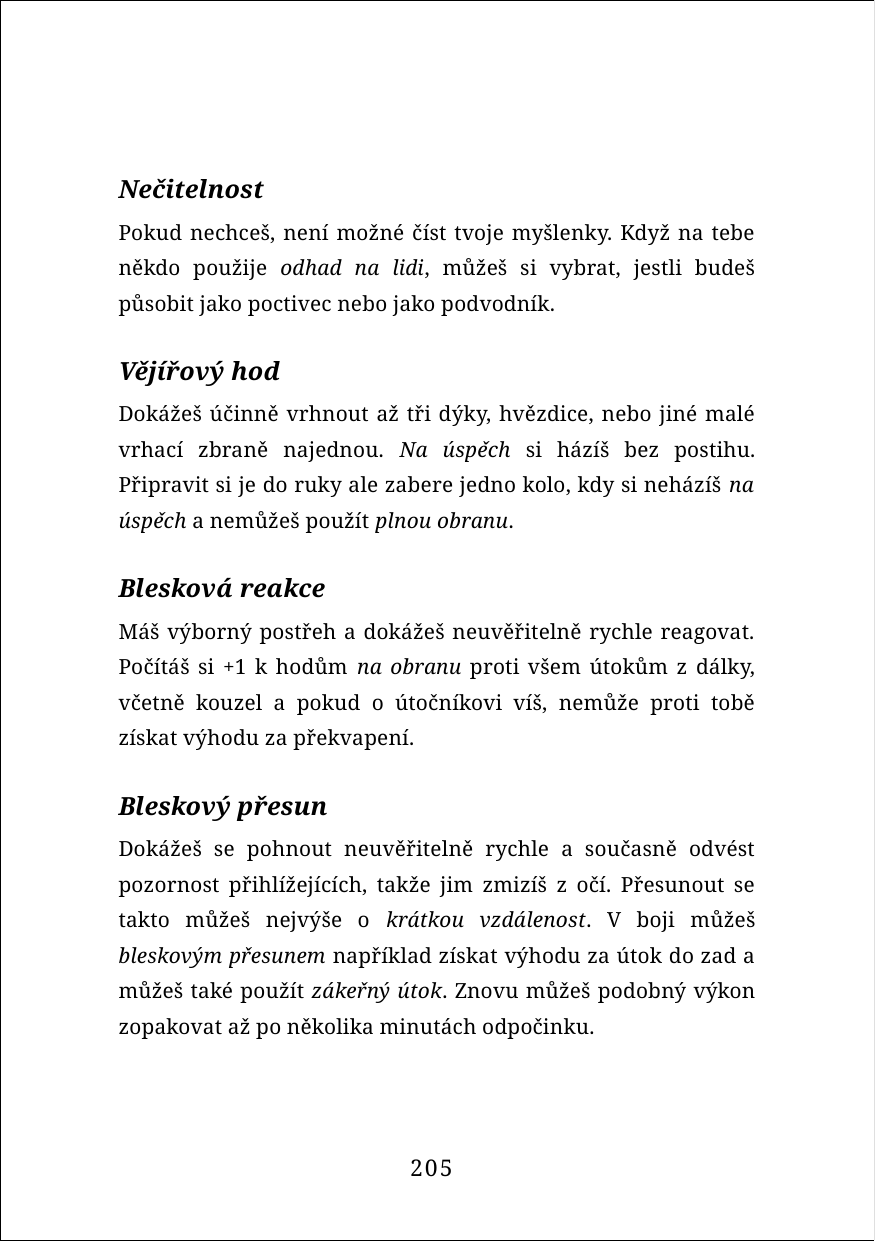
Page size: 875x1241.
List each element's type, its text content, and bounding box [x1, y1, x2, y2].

text Dokážeš účinně vrhnout až tři dýky, hvězdice, nebo jiné malé vrhací zbraně najednou. Na úspěch si házíš bez postihu. Připravit si je do ruky ale zabere jedno kolo, kdy si neházíš na úspěch a nemůžeš použít plnou obranu. [118, 399, 756, 534]
subtitle Nečitelnost [118, 172, 756, 206]
text Dokážeš se pohnout neuvěřitelně rychle a současně odvést pozornost přihlížejících, takže jim zmizíš z očí. Přesunout se takto můžeš nejvýše o krátkou vzdálenost. V boji můžeš bleskovým přesunem například získat výhodu za útok do zad a můžeš také použít zákeřný útok. Znovu můžeš podobný výkon zopakovat až po několika minutách odpočinku. [118, 834, 756, 1040]
subtitle Vějířový hod [118, 354, 756, 388]
text Máš výborný postřeh a dokážeš neuvěřitelně rychle reagovat. Počítáš si +1 k hodům na obranu proti všem útokům z dálky, včetně kouzel a pokud o útočníkovi víš, nemůže proti tobě získat výhodu za překvapení. [118, 617, 756, 752]
text Pokud nechceš, není možné číst tvoje myšlenky. Když na tebe někdo použije odhad na lidi, můžeš si vybrat, jestli budeš působit jako poctivec nebo jako podvodník. [118, 218, 756, 317]
subtitle Bleskový přesun [118, 788, 756, 822]
subtitle Blesková reakce [118, 571, 756, 605]
